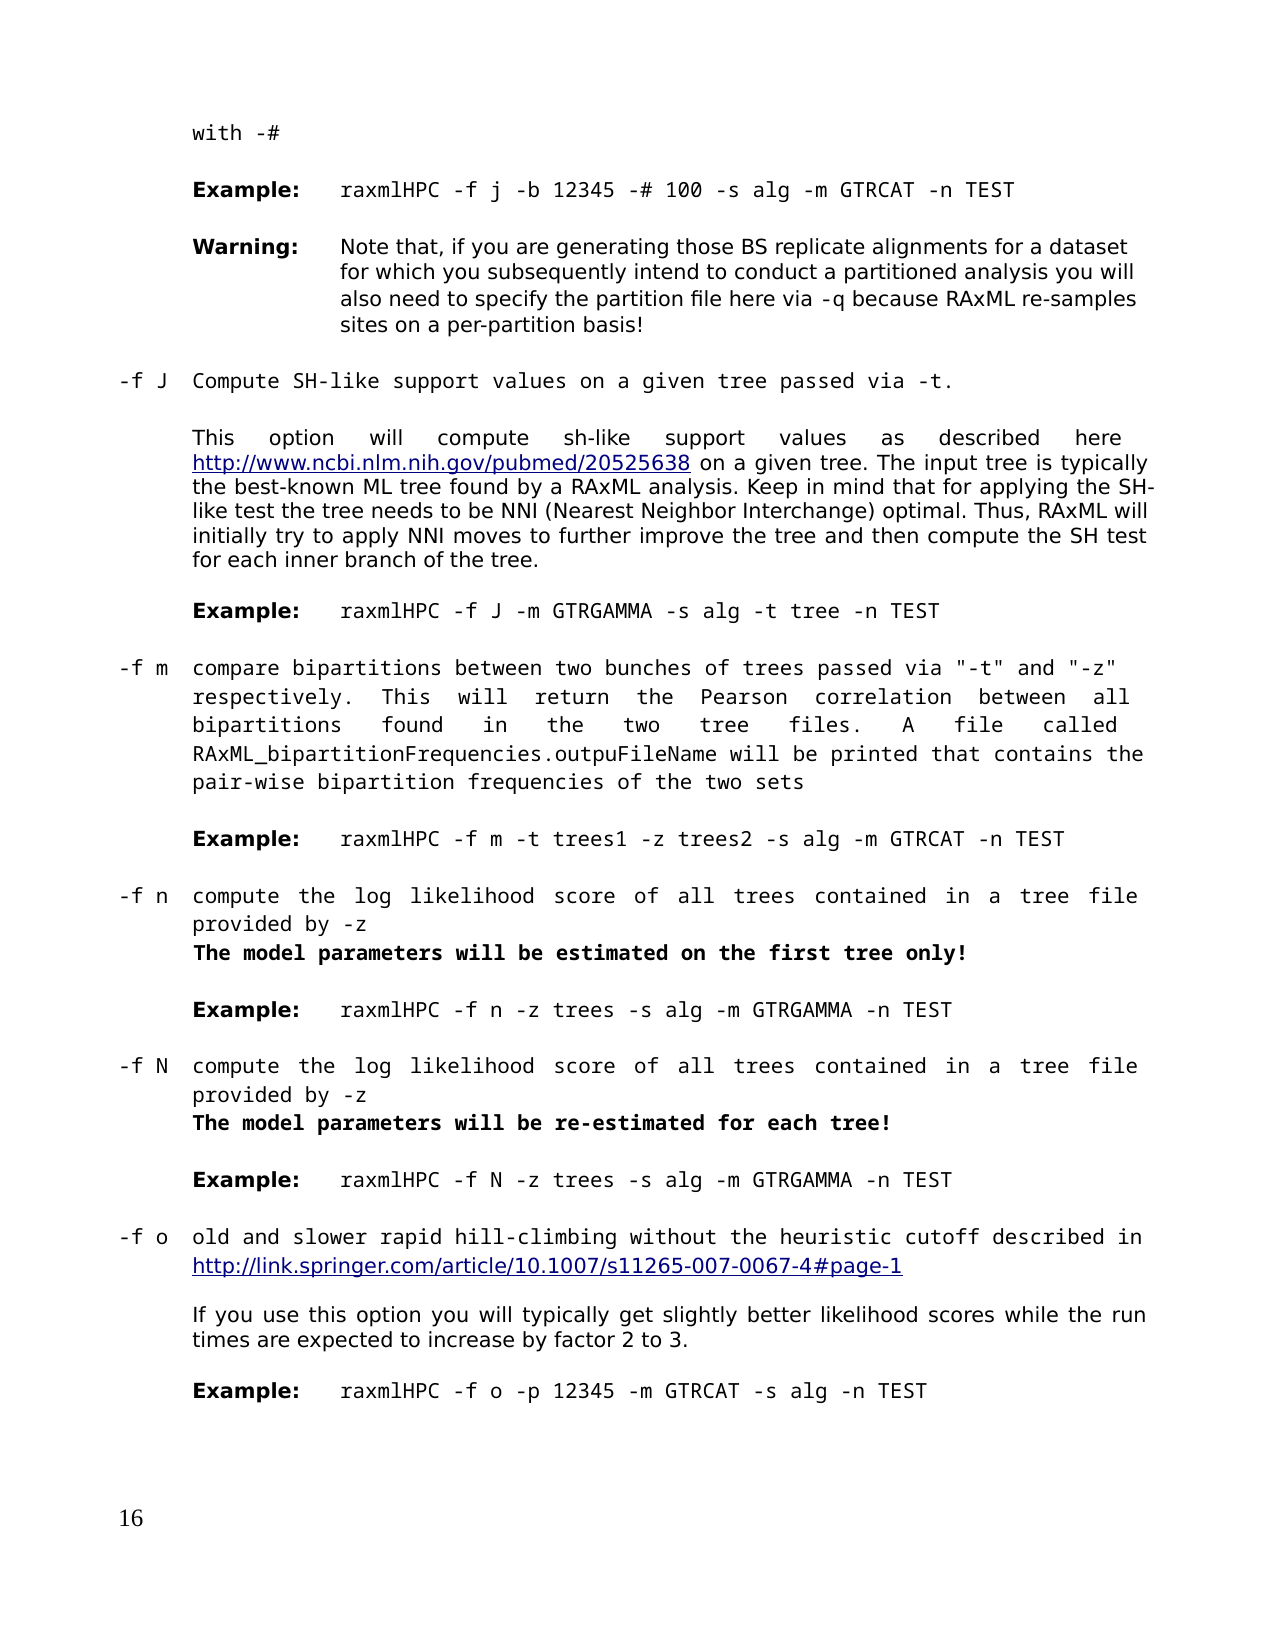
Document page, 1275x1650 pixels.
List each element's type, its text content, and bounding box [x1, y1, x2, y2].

text -f J Compute SH-like support values on a given tree passed via -t. [118, 366, 1157, 394]
text with -# [118, 118, 1157, 147]
text The model parameters will be estimated on the first tree only! [118, 938, 1157, 966]
text Example: raxmlHPC -f o -p 12345 -m GTRCAT -s alg -n TEST [118, 1376, 1157, 1405]
text Example: raxmlHPC -f N -z trees -s alg -m GTRGAMMA -n TEST [118, 1165, 1157, 1194]
text -f n compute the log likelihood score of all trees contained in a tree file provided by -z [118, 881, 1157, 938]
text -f o old and slower rapid hill-climbing without the heuristic cutoff described in [118, 1222, 1157, 1251]
text Example: raxmlHPC -f m -t trees1 -z trees2 -s alg -m GTRCAT -n TEST [118, 824, 1157, 853]
text -f m compare bipartitions between two bunches of trees passed via "-t" and "-z" [118, 653, 1157, 682]
text The model parameters will be re-estimated for each tree! [118, 1108, 1157, 1137]
text -f N compute the log likelihood score of all trees contained in a tree file provided by -z [118, 1052, 1157, 1108]
text Example: raxmlHPC -f J -m GTRGAMMA -s alg -t tree -n TEST [118, 597, 1157, 625]
text respectively. This will return the Pearson correlation between all bipartitions found in the two tree files. A file called RAxML_bipartitionFrequencies.outpuFileName will be printed that contains the pair-wise bipartition frequencies of the two sets [118, 682, 1157, 796]
text If you use this option you will typically get slightly better likelihood scores while the run times are expected to increase by factor 2 to 3. [118, 1303, 1157, 1352]
text This option will compute sh-like support values as described here http://www.ncbi.nlm.nih.gov/pubmed/20525638 on a given tree. The input tree is typically the best-known ML tree found by a RAxML analysis. Keep in mind that for applying the SH- like test the tree needs to be NNI (Nearest Neighbor Interchange) optimal. Thus, RAxML will initially try to apply NNI moves to further improve the tree and then compute the SH test for each inner branch of the tree. [118, 423, 1157, 572]
text http://link.springer.com/article/10.1007/s11265-007-0067-4#page-1 [118, 1251, 1157, 1279]
text Example: raxmlHPC -f n -z trees -s alg -m GTRGAMMA -n TEST [118, 995, 1157, 1023]
text Warning: Note that, if you are generating those BS replicate alignments for a dataset for which you subsequently intend to conduct a partitioned analysis you will also need to specify the partition file here via -q because RAxML re-samples sites on a per-partition basis! [118, 232, 1157, 337]
text Example: raxmlHPC -f j -b 12345 -# 100 -s alg -m GTRCAT -n TEST [118, 175, 1157, 203]
